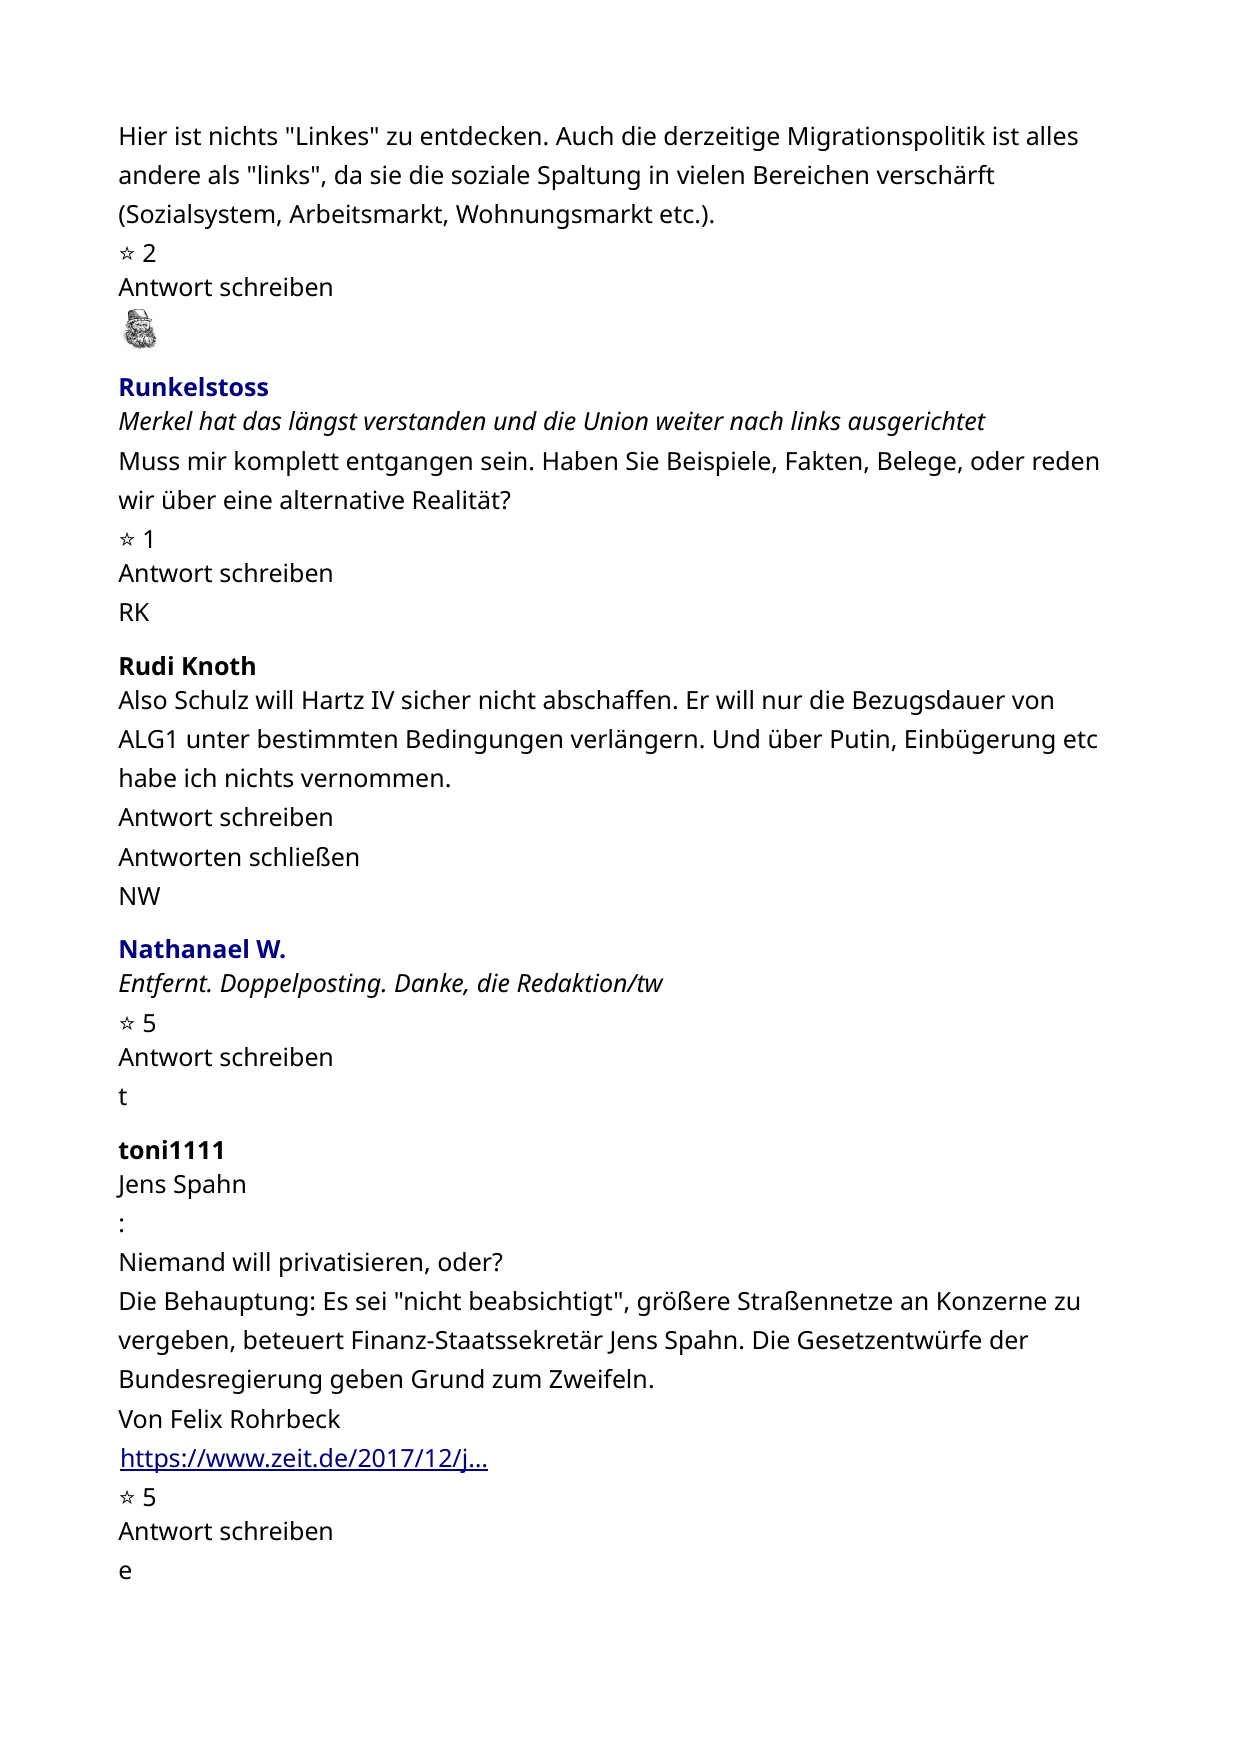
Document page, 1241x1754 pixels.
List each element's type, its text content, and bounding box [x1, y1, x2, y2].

text Muss mir komplett entgangen sein. Haben Sie Beispiele, Fakten, Belege, oder reden wir über eine alternative Realität? [118, 443, 1122, 516]
text Jens Spahn : Niemand will privatisieren, oder? Die Behauptung: Es sei "nicht beabsichtigt", größere Straßennetze an Konzerne zu vergeben, beteuert Finanz-Staatssekretär Jens Spahn. Die Gesetzentwürfe der Bundesregierung geben Grund zum Zweifeln. Von Felix Rohrbeck [118, 1166, 1122, 1435]
text Antworten schließen [118, 839, 1122, 873]
text t [118, 1078, 1122, 1113]
text ⭐️ 2 [118, 236, 1122, 270]
text Antwort schreiben [118, 1514, 1122, 1548]
text e [118, 1553, 1122, 1587]
text NW [118, 878, 1122, 912]
text RK [118, 595, 1122, 629]
text https://www.zeit.de/2017/12/j… [118, 1441, 1122, 1474]
text Antwort schreiben [118, 1039, 1122, 1073]
text Antwort schreiben [118, 556, 1122, 589]
text Merkel hat das längst verstanden und die Union weiter nach links ausgerichtet [118, 404, 1122, 438]
subtitle Nathanael W. [118, 932, 1122, 966]
text Antwort schreiben [118, 800, 1122, 834]
text ⭐️ 1 [118, 521, 1122, 556]
subtitle toni1111 [118, 1132, 1122, 1166]
subtitle Runkelstoss [118, 370, 1122, 404]
text Hier ist nichts "Linkes" zu entdecken. Auch die derzeitige Migrationspolitik ist alles andere als "links", da sie die soziale Spaltung in vielen Bereichen verschärft (Sozialsystem, Arbeitsmarkt, Wohnungsmarkt etc.). [118, 118, 1122, 231]
subtitle Rudi Knoth [118, 648, 1122, 682]
text Entfernt. Doppelposting. Danke, die Redaktion/tw [118, 966, 1122, 1000]
text ⭐️ 5 [118, 1480, 1122, 1514]
text Also Schulz will Hartz IV sicher nicht abschaffen. Er will nur die Bezugsdauer von ALG1 unter bestimmten Bedingungen verlängern. Und über Putin, Einbügerung etc habe ich nichts vernommen. [118, 682, 1122, 795]
text ⭐️ 5 [118, 1005, 1122, 1039]
text Antwort schreiben [118, 270, 1122, 304]
picture [118, 308, 161, 351]
